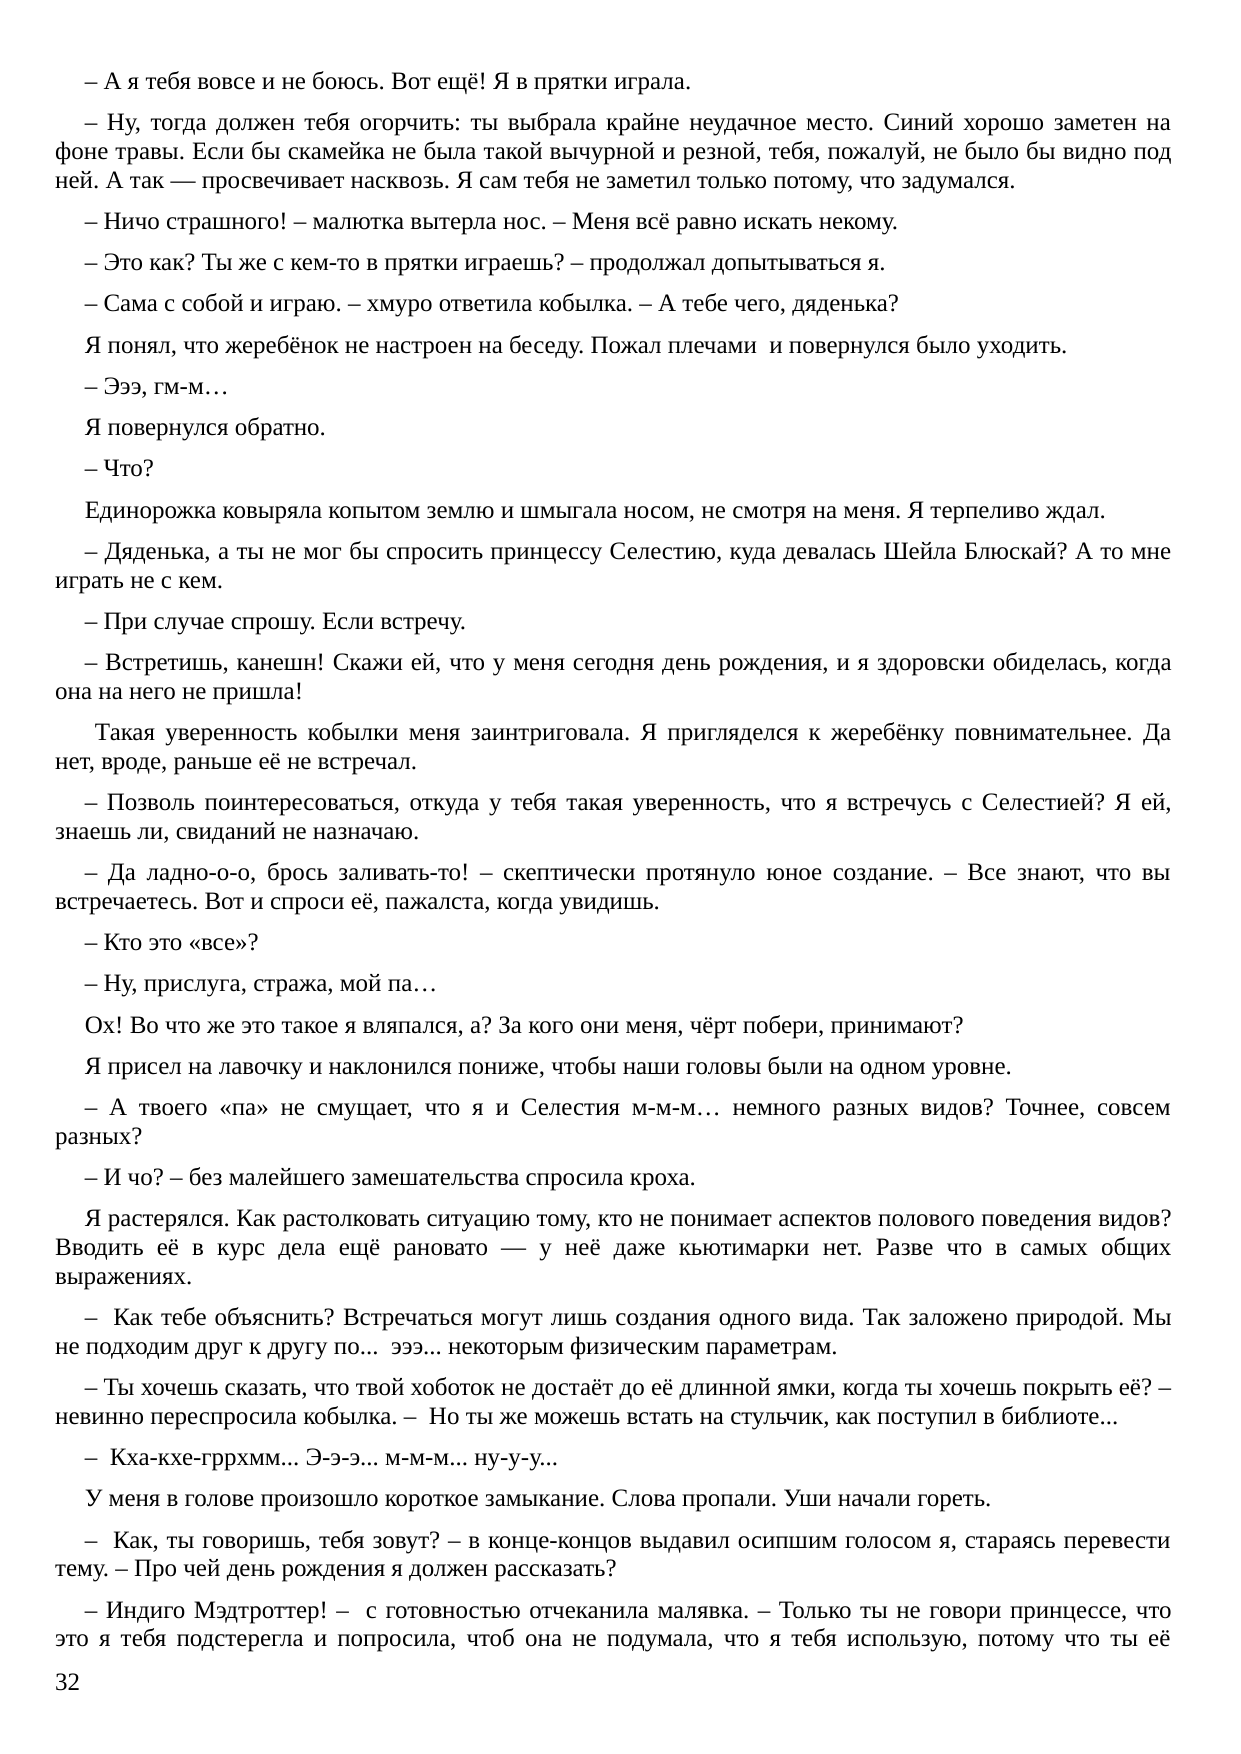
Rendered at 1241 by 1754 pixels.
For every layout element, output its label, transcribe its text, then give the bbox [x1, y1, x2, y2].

text Ох! Во что же это такое я вляпался, а? За кого они меня, чёрт побери, принимают? [55, 1010, 1173, 1038]
text – Как, ты говоришь, тебя зовут? – в конце-концов выдавил осипшим голосом я, стараясь перевести тему. – Про чей день рождения я должен рассказать? [55, 1525, 1173, 1582]
text – Эээ, гм-м… [55, 371, 1173, 400]
text – А я тебя вовсе и не боюсь. Вот ещё! Я в прятки играла. [55, 66, 1173, 95]
text – При случае спрошу. Если встречу. [55, 606, 1173, 635]
text Единорожка ковыряла копытом землю и шмыгала носом, не смотря на меня. Я терпеливо ждал. [55, 495, 1173, 523]
text – Да ладно-о-о, брось заливать-то! – скептически протянуло юное создание. – Все знают, что вы встречаетесь. Вот и спроси её, пажалста, когда увидишь. [55, 857, 1173, 915]
text Я понял, что жеребёнок не настроен на беседу. Пожал плечами и повернулся было уходить. [55, 330, 1173, 358]
text – Встретишь, канешн! Скажи ей, что у меня сегодня день рождения, и я здоровски обиделась, когда она на него не пришла! [55, 647, 1173, 705]
text – Сама с собой и играю. – хмуро ответила кобылка. – А тебе чего, дяденька? [55, 288, 1173, 317]
text – Ну, тогда должен тебя огорчить: ты выбрала крайне неудачное место. Синий хорошо заметен на фоне травы. Если бы скамейка не была такой вычурной и резной, тебя, пожалуй, не было бы видно под ней. А так — просвечивает насквозь. Я сам тебя не заметил только потому, что задумался. [55, 107, 1173, 193]
text Я растерялся. Как растолковать ситуацию тому, кто не понимает аспектов полового поведения видов? Вводить её в курс дела ещё рановато — у неё даже кьютимарки нет. Разве что в самых общих выражениях. [55, 1203, 1173, 1290]
text – Кха-кхе-гррхмм... Э-э-э... м-м-м... ну-у-у... [55, 1442, 1173, 1471]
text Я повернулся обратно. [55, 412, 1173, 441]
text – Позволь поинтересоваться, откуда у тебя такая уверенность, что я встречусь с Селестией? Я ей, знаешь ли, свиданий не назначаю. [55, 787, 1173, 845]
text – Индиго Мэдтроттер! – с готовностью отчеканила малявка. – Только ты не говори принцессе, что это я тебя подстерегла и попросила, чтоб она не подумала, что я тебя использую, потому что ты её [55, 1595, 1173, 1652]
text – Ничо страшного! – малютка вытерла нос. – Меня всё равно искать некому. [55, 206, 1173, 235]
text Такая уверенность кобылки меня заинтриговала. Я пригляделся к жеребёнку повнимательнее. Да нет, вроде, раньше её не встречал. [55, 717, 1173, 775]
text Я присел на лавочку и наклонился пониже, чтобы наши головы были на одном уровне. [55, 1051, 1173, 1080]
text – Ну, прислуга, стража, мой па… [55, 968, 1173, 997]
text – И чо? – без малейшего замешательства спросила кроха. [55, 1162, 1173, 1191]
text У меня в голове произошло короткое замыкание. Слова пропали. Уши начали гореть. [55, 1483, 1173, 1512]
text – Как тебе объяснить? Встречаться могут лишь создания одного вида. Так заложено природой. Мы не подходим друг к другу по... эээ... некоторым физическим параметрам. [55, 1302, 1173, 1360]
text – Дяденька, а ты не мог бы спросить принцессу Селестию, куда девалась Шейла Блюскай? А то мне играть не с кем. [55, 536, 1173, 593]
text – Ты хочешь сказать, что твой хоботок не достаёт до её длинной ямки, когда ты хочешь покрыть её? – невинно переспросила кобылка. – Но ты же можешь встать на стульчик, как поступил в библиоте... [55, 1372, 1173, 1430]
text – Кто это «все»? [55, 927, 1173, 956]
text – Это как? Ты же с кем-то в прятки играешь? – продолжал допытываться я. [55, 247, 1173, 276]
text – Что? [55, 453, 1173, 482]
text – А твоего «па» не смущает, что я и Селестия м-м-м… немного разных видов? Точнее, совсем разных? [55, 1092, 1173, 1150]
